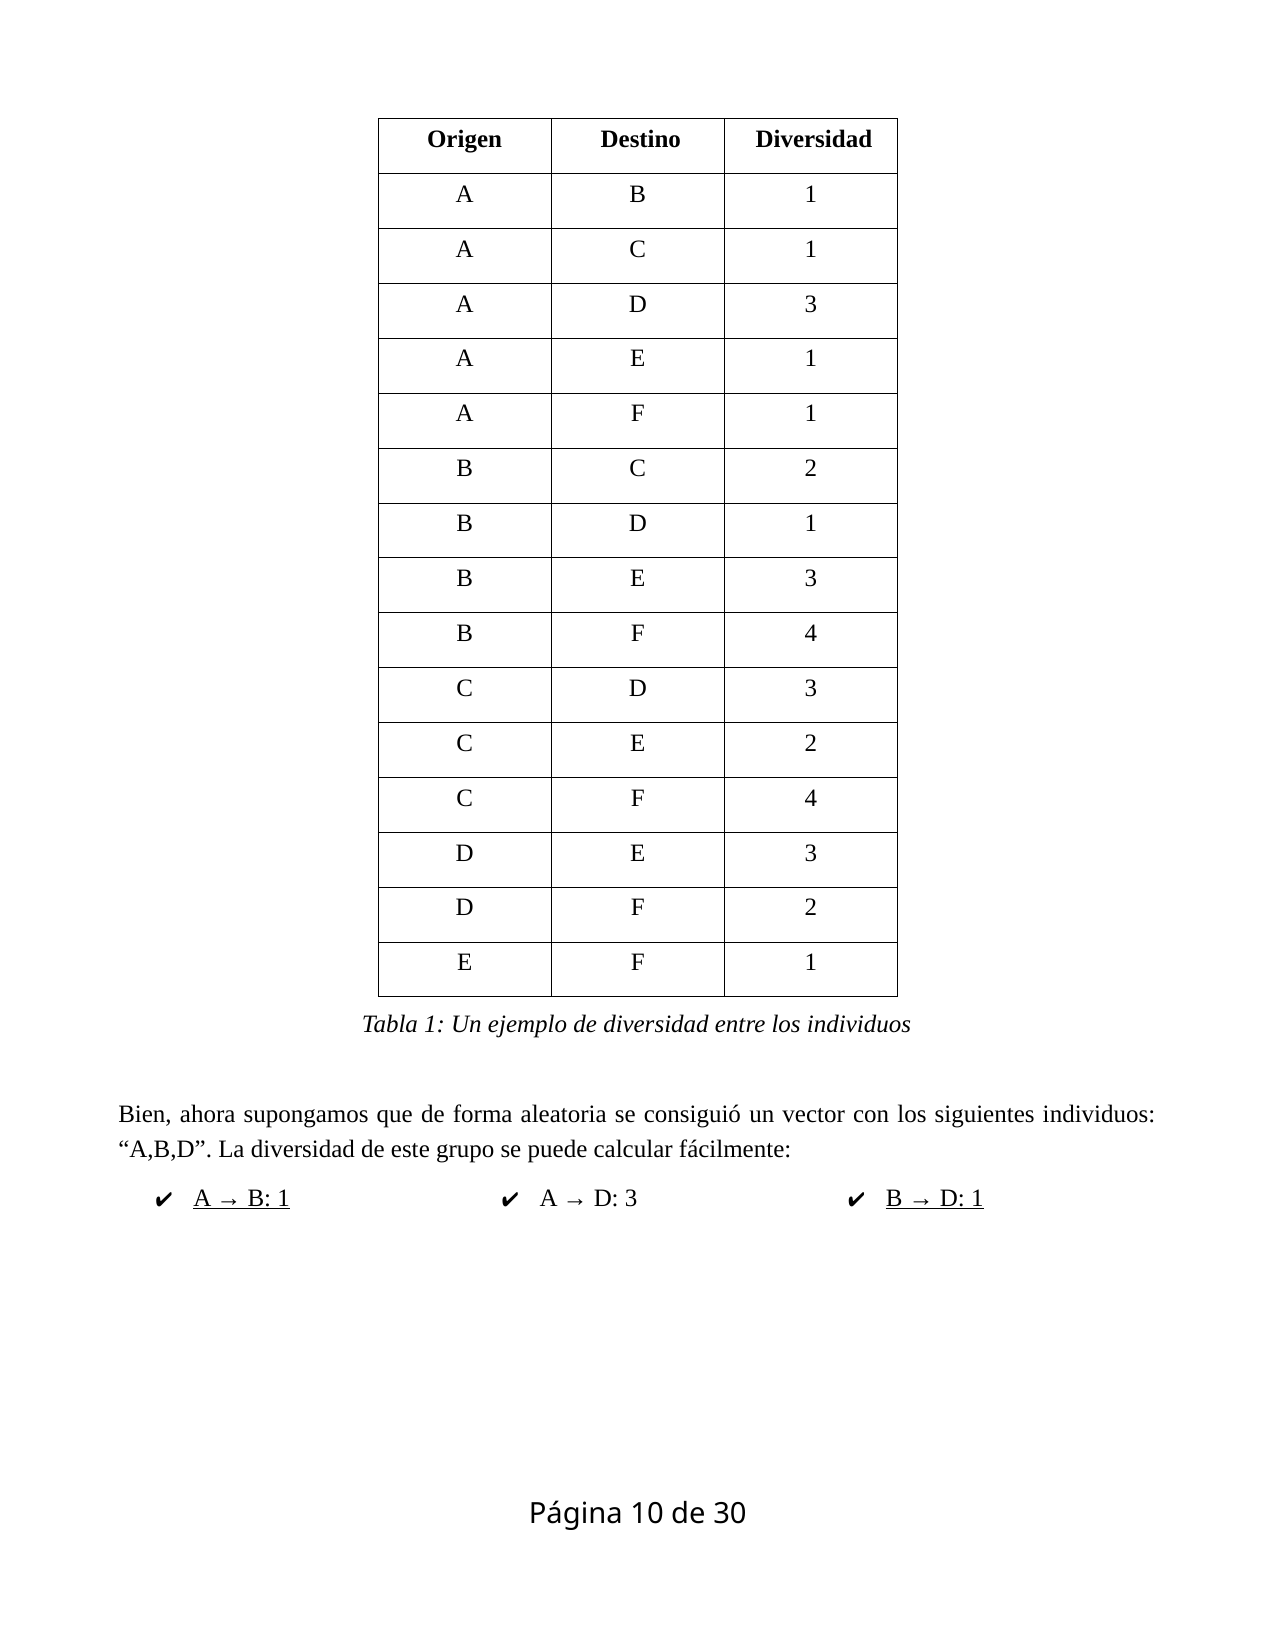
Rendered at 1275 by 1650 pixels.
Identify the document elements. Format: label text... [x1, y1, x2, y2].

table_cell D [379, 888, 551, 942]
table_header Origen [379, 119, 551, 173]
table_cell 1 [725, 504, 897, 557]
list A → B: 1 [156, 1183, 464, 1212]
table_cell C [552, 229, 724, 283]
table_cell E [552, 723, 724, 777]
table_cell E [379, 943, 551, 996]
list A → D: 3 [502, 1183, 811, 1212]
table_cell 3 [725, 284, 897, 338]
table_header Destino [552, 119, 724, 173]
table_cell B [379, 504, 551, 557]
table_cell C [379, 668, 551, 722]
table_cell C [379, 723, 551, 777]
list B → D: 1 [848, 1183, 1157, 1212]
table_cell E [552, 558, 724, 612]
table_cell E [552, 339, 724, 393]
table_cell 3 [725, 668, 897, 722]
table_cell A [379, 284, 551, 338]
table_cell 1 [725, 174, 897, 228]
table_cell 3 [725, 833, 897, 887]
table_cell A [379, 394, 551, 447]
table_cell B [379, 449, 551, 502]
table_cell 4 [725, 778, 897, 832]
table_cell F [552, 394, 724, 447]
table_header Diversidad [725, 119, 897, 173]
table_cell 1 [725, 394, 897, 447]
table_cell 2 [725, 449, 897, 502]
table_cell D [552, 668, 724, 722]
table_cell E [552, 833, 724, 887]
table_cell C [379, 778, 551, 832]
table_cell 1 [725, 229, 897, 283]
table_cell B [379, 558, 551, 612]
table_cell A [379, 174, 551, 228]
table_cell 1 [725, 943, 897, 996]
text Tabla 1: Un ejemplo de diversidad entre los individuos [118, 1009, 1157, 1038]
table_cell F [552, 778, 724, 832]
table_cell D [379, 833, 551, 887]
table_cell D [552, 284, 724, 338]
table_cell B [379, 613, 551, 667]
table_cell B [552, 174, 724, 228]
table_cell A [379, 339, 551, 393]
table_cell 2 [725, 723, 897, 777]
table_cell A [379, 229, 551, 283]
table_cell 3 [725, 558, 897, 612]
table_cell D [552, 504, 724, 557]
table_cell 2 [725, 888, 897, 942]
table_cell 4 [725, 613, 897, 667]
table_cell 1 [725, 339, 897, 393]
table_cell C [552, 449, 724, 502]
table_cell F [552, 943, 724, 996]
text Bien, ahora supongamos que de forma aleatoria se consiguió un vector con los siguientes individuos: “A,B,D”. La diversidad de este grupo se puede calcular fácilmente: [118, 1099, 1157, 1163]
table_cell F [552, 613, 724, 667]
table_cell F [552, 888, 724, 942]
